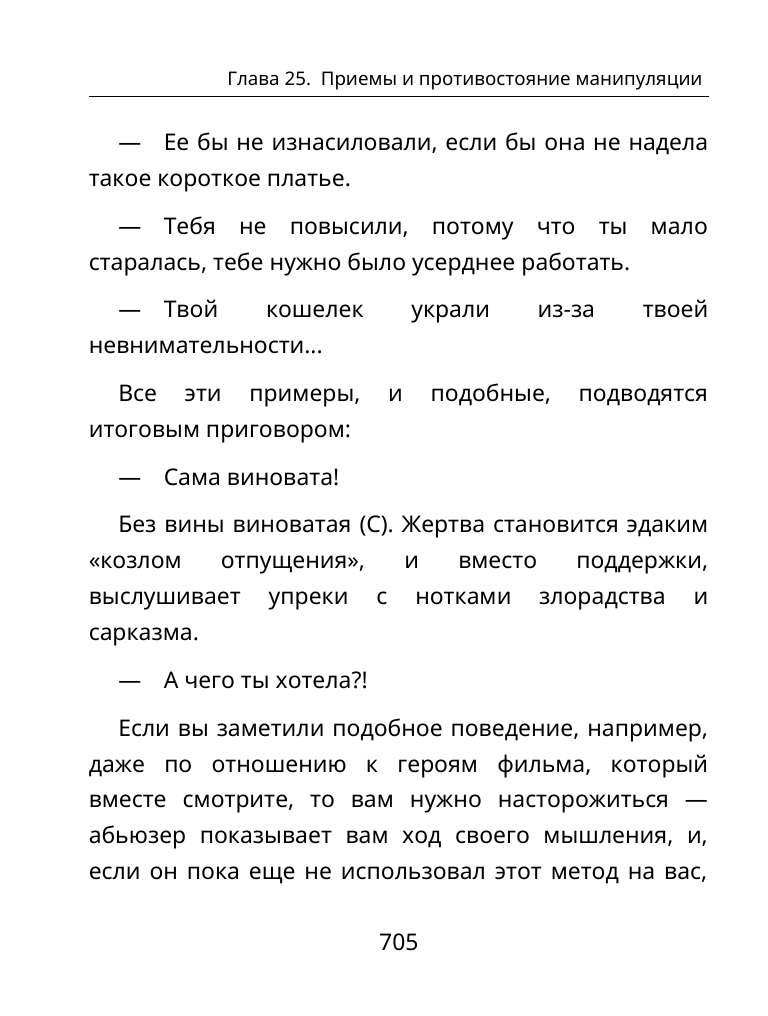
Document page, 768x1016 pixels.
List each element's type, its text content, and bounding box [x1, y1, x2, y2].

text Все эти примеры, и подобные, подводятся итоговым приговором: [88, 377, 709, 444]
list А чего ты хотела?! [88, 664, 709, 695]
list Твой кошелек украли из-за твоей невнимательности... [88, 293, 709, 361]
text Без вины виноватая (С). Жертва становится эдаким «козлом отпущения», и вместо поддержки, выслушивает упреки с нотками злорадства и сарказма. [88, 508, 709, 647]
list Сама виновата! [88, 461, 709, 492]
list Тебя не повысили, потому что ты мало старалась, тебе нужно было усерднее работать. [88, 210, 709, 277]
list Ее бы не изнасиловали, если бы она не надела такое короткое платье. [88, 126, 709, 193]
text Если вы заметили подобное поведение, например, даже по отношению к героям фильма, который вместе смотрите, то вам нужно насторожиться — абьюзер показывает вам ход своего мышления, и, если он пока еще не использовал этот метод на вас, [88, 712, 709, 887]
